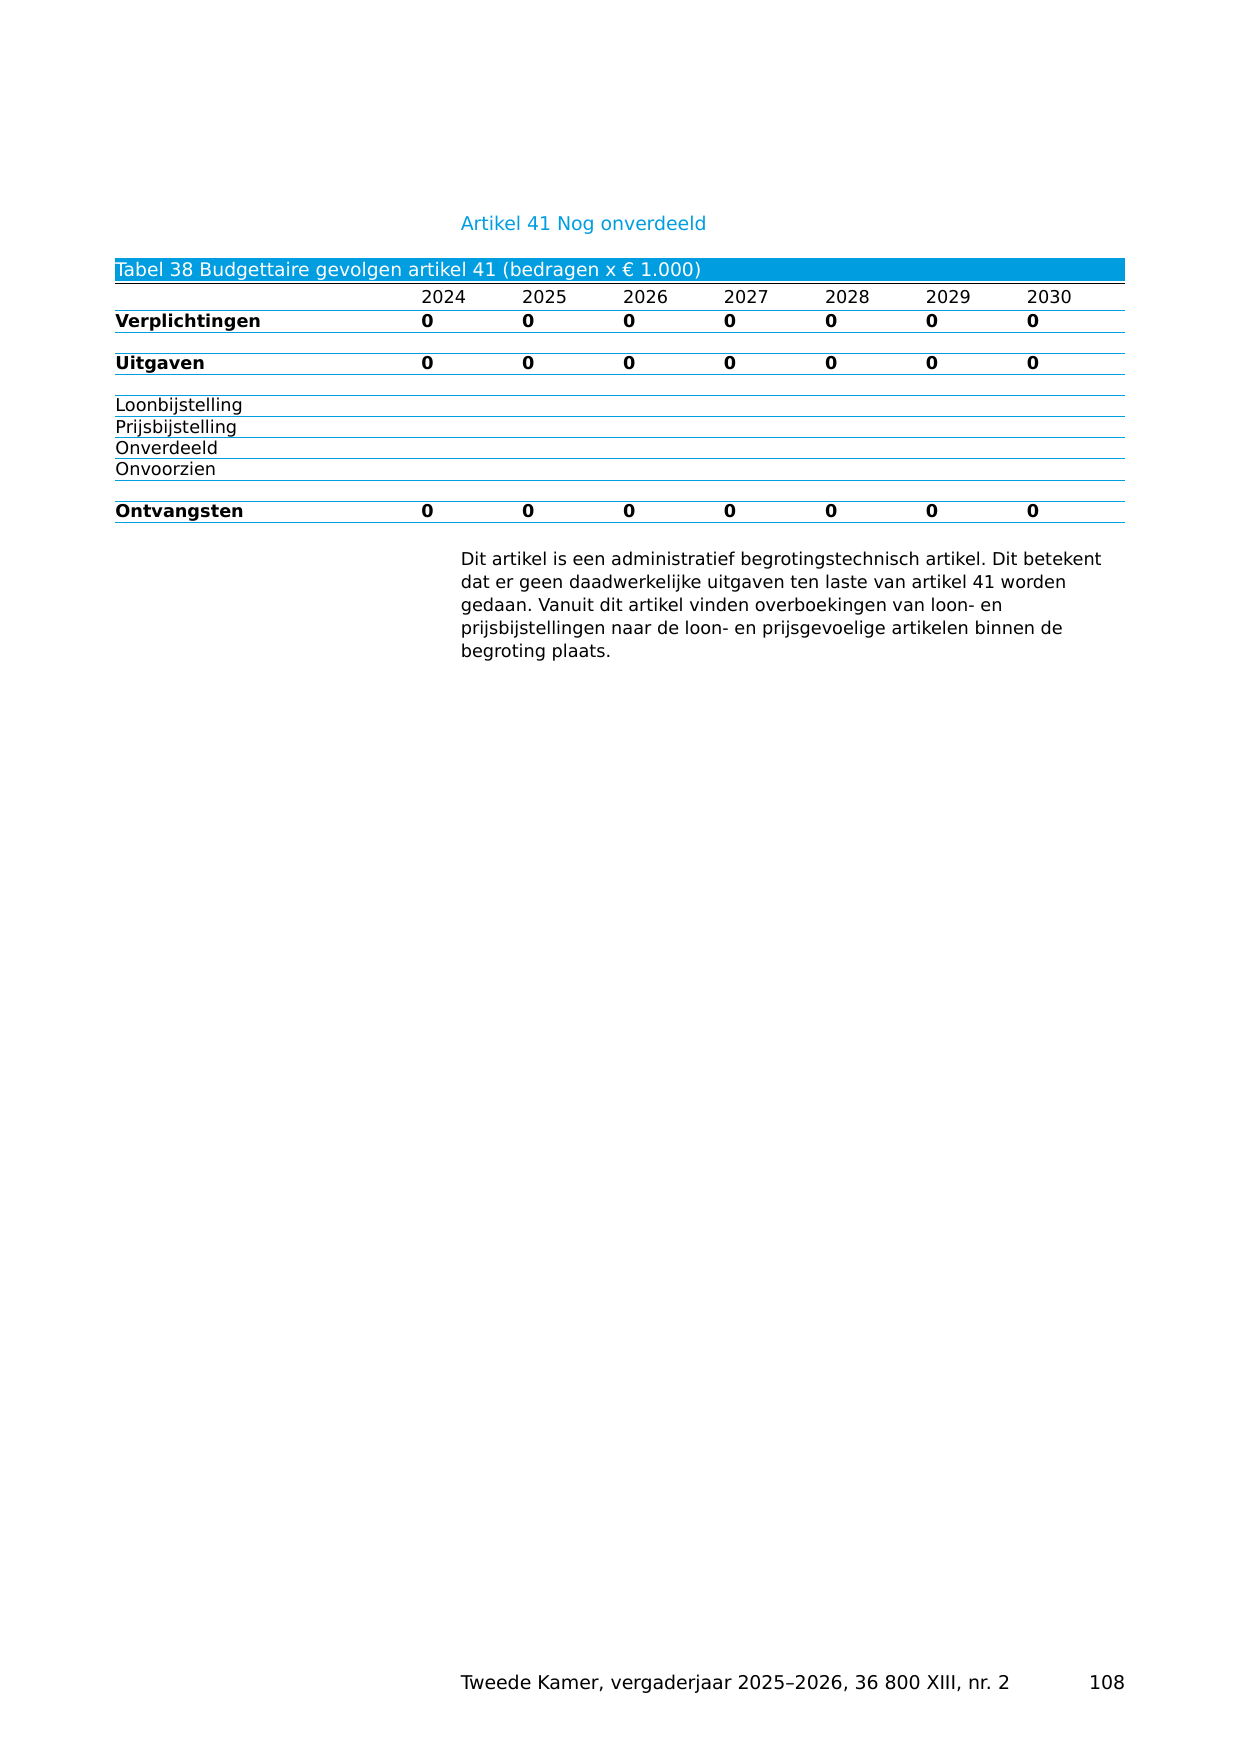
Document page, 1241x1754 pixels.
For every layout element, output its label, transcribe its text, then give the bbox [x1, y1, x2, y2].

table_cell 0 [721, 311, 822, 331]
table_cell [519, 375, 620, 395]
table_cell [620, 417, 721, 437]
table_cell [519, 396, 620, 416]
table_cell [1024, 438, 1125, 458]
table_cell [519, 459, 620, 479]
table_cell [923, 459, 1024, 479]
table_cell [115, 333, 418, 353]
title Artikel 41 Nog onverdeeld [461, 213, 1125, 235]
table_cell [620, 481, 721, 501]
table_cell Onverdeeld [115, 438, 418, 458]
table_cell 0 [822, 502, 923, 522]
table_cell Onvoorzien [115, 459, 418, 479]
table_cell 0 [519, 502, 620, 522]
table_cell [418, 396, 519, 416]
table_cell 0 [418, 354, 519, 374]
table_cell [923, 333, 1024, 353]
table_cell 0 [519, 354, 620, 374]
table_cell 0 [418, 502, 519, 522]
table_cell [721, 333, 822, 353]
table_cell [418, 333, 519, 353]
table_cell 0 [620, 354, 721, 374]
table_cell 0 [519, 311, 620, 331]
table_cell 0 [620, 311, 721, 331]
table_cell 0 [620, 502, 721, 522]
table_cell Ontvangsten [115, 502, 418, 522]
table_cell [923, 375, 1024, 395]
table_cell 0 [923, 354, 1024, 374]
table_cell [1024, 459, 1125, 479]
table_cell [620, 459, 721, 479]
table_cell 2028 [822, 284, 923, 310]
table_cell 0 [923, 502, 1024, 522]
table_cell [418, 481, 519, 501]
table_cell [721, 396, 822, 416]
table_cell [721, 438, 822, 458]
table_cell [115, 481, 418, 501]
table_cell [519, 438, 620, 458]
table_cell [1024, 333, 1125, 353]
table_cell [923, 396, 1024, 416]
table_cell [418, 417, 519, 437]
table_cell 0 [721, 502, 822, 522]
table_cell [822, 375, 923, 395]
table_cell 0 [923, 311, 1024, 331]
table_cell [1024, 417, 1125, 437]
table_cell [822, 438, 923, 458]
table_cell 0 [822, 354, 923, 374]
table_cell Uitgaven [115, 354, 418, 374]
table_cell 2027 [721, 284, 822, 310]
table_cell [923, 481, 1024, 501]
table_cell [822, 396, 923, 416]
table_cell [519, 481, 620, 501]
table_cell 0 [1024, 354, 1125, 374]
table_cell [721, 375, 822, 395]
table_cell 0 [721, 354, 822, 374]
table_cell 0 [1024, 502, 1125, 522]
table_cell [620, 396, 721, 416]
table_cell [115, 284, 418, 310]
table_cell [418, 375, 519, 395]
table_cell [620, 375, 721, 395]
table_cell [1024, 481, 1125, 501]
table_cell [115, 375, 418, 395]
table_cell 0 [1024, 311, 1125, 331]
text Dit artikel is een administratief begrotingstechnisch artikel. Dit betekent dat er geen daadwerkelijke uitgaven ten laste van artikel 41 worden gedaan. Vanuit dit artikel vinden overboekingen van loon- en prijsbijstellingen naar de loon- en prijsgevoelige artikelen binnen de begroting plaats. [461, 547, 1125, 662]
table_cell 0 [822, 311, 923, 331]
table_cell [620, 438, 721, 458]
table_cell [721, 481, 822, 501]
table_cell [721, 417, 822, 437]
table_cell 2030 [1024, 284, 1125, 310]
table_cell [923, 417, 1024, 437]
table_cell 2029 [923, 284, 1024, 310]
table_cell Loonbijstelling [115, 396, 418, 416]
table_cell [620, 333, 721, 353]
table_cell [822, 417, 923, 437]
table_cell [418, 438, 519, 458]
table_cell [721, 459, 822, 479]
table_cell 0 [418, 311, 519, 331]
table_cell [1024, 396, 1125, 416]
table_cell [822, 459, 923, 479]
table_cell 2024 [418, 284, 519, 310]
table_cell [418, 459, 519, 479]
table_cell [822, 333, 923, 353]
table_cell Verplichtingen [115, 311, 418, 331]
table_cell 2026 [620, 284, 721, 310]
table_cell [519, 417, 620, 437]
table_cell [1024, 375, 1125, 395]
table_cell [923, 438, 1024, 458]
table_cell 2025 [519, 284, 620, 310]
table_cell [519, 333, 620, 353]
table_cell Prijsbijstelling [115, 417, 418, 437]
table_cell [822, 481, 923, 501]
